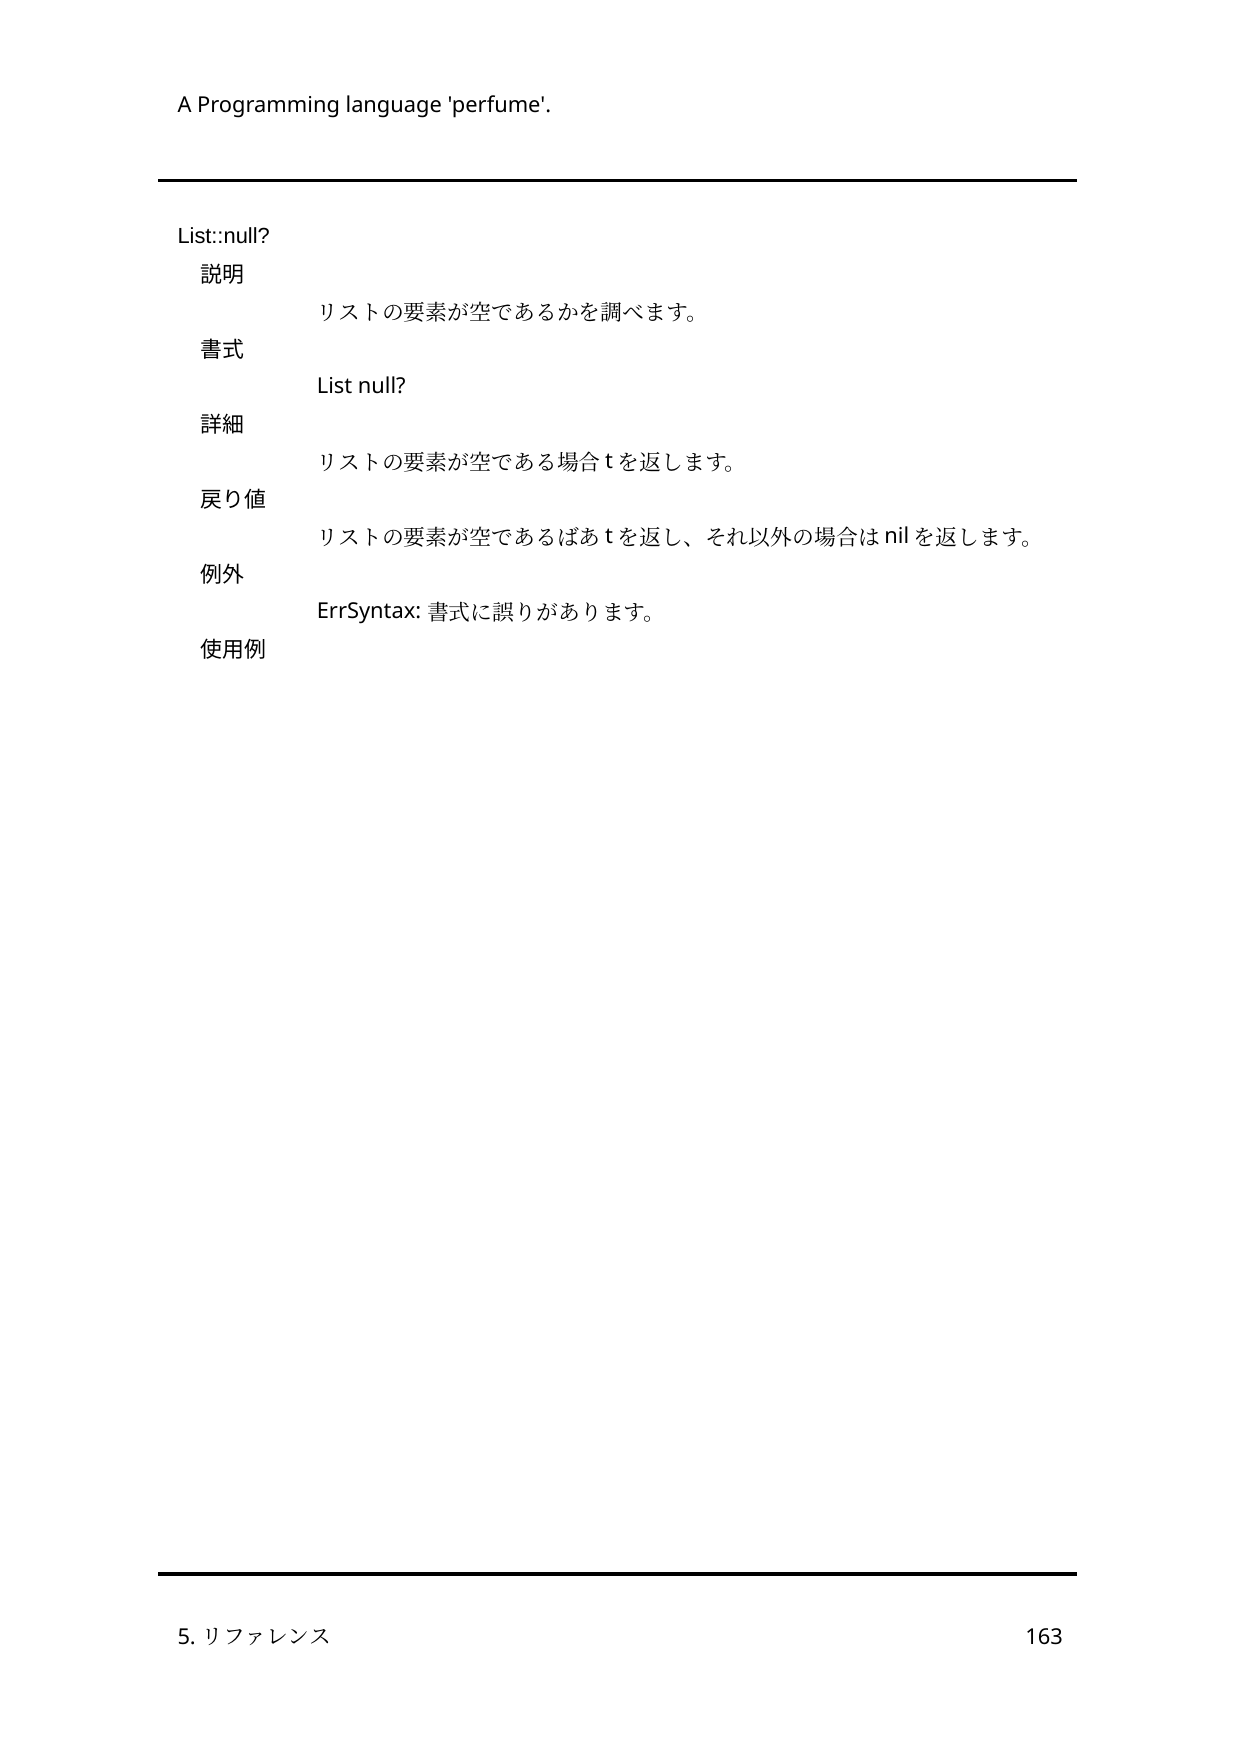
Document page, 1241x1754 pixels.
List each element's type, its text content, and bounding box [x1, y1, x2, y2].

table_cell List null? [317, 329, 1063, 404]
table_header 説明 [200, 254, 317, 329]
table_cell ErrSyntax: 書式に誤りがあります。 [317, 554, 1063, 629]
table_cell 詳細 [200, 404, 317, 479]
table_cell リストの要素が空である場合tを返します。 [317, 404, 1063, 479]
subtitle List::null? [177, 217, 1063, 254]
table_cell 使用例 [200, 629, 317, 704]
table_cell 戻り値 [200, 479, 317, 554]
table_header リストの要素が空であるかを調べます。 [317, 254, 1063, 329]
table_cell リストの要素が空であるばあtを返し、それ以外の場合はnilを返します。 [317, 479, 1063, 554]
table_cell 例外 [200, 554, 317, 629]
table_cell 書式 [200, 329, 317, 404]
table_cell [317, 629, 1063, 704]
